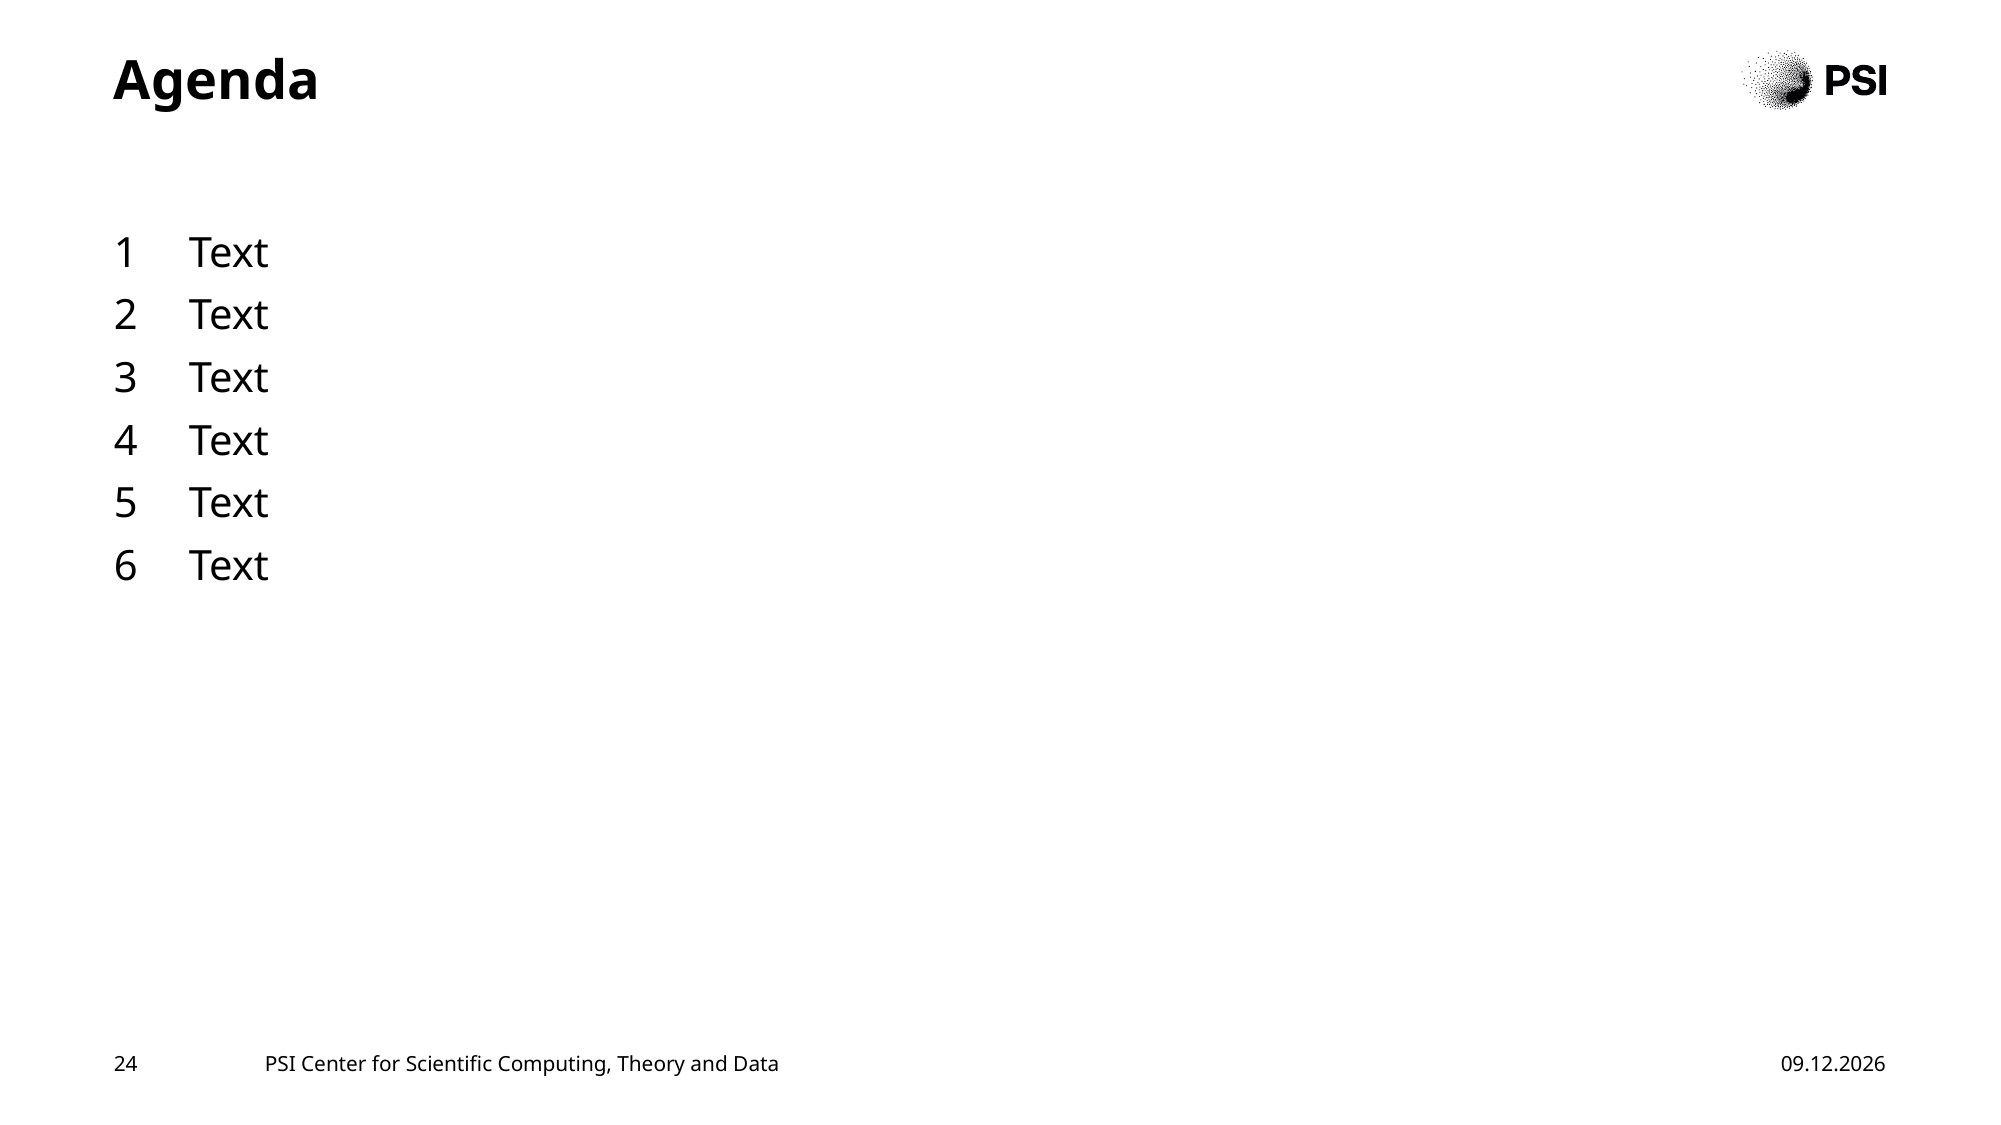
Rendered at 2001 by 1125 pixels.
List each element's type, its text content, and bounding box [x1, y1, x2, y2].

list Text Text Text Text Text Text [114, 225, 1585, 988]
title Agenda [114, 45, 1585, 179]
